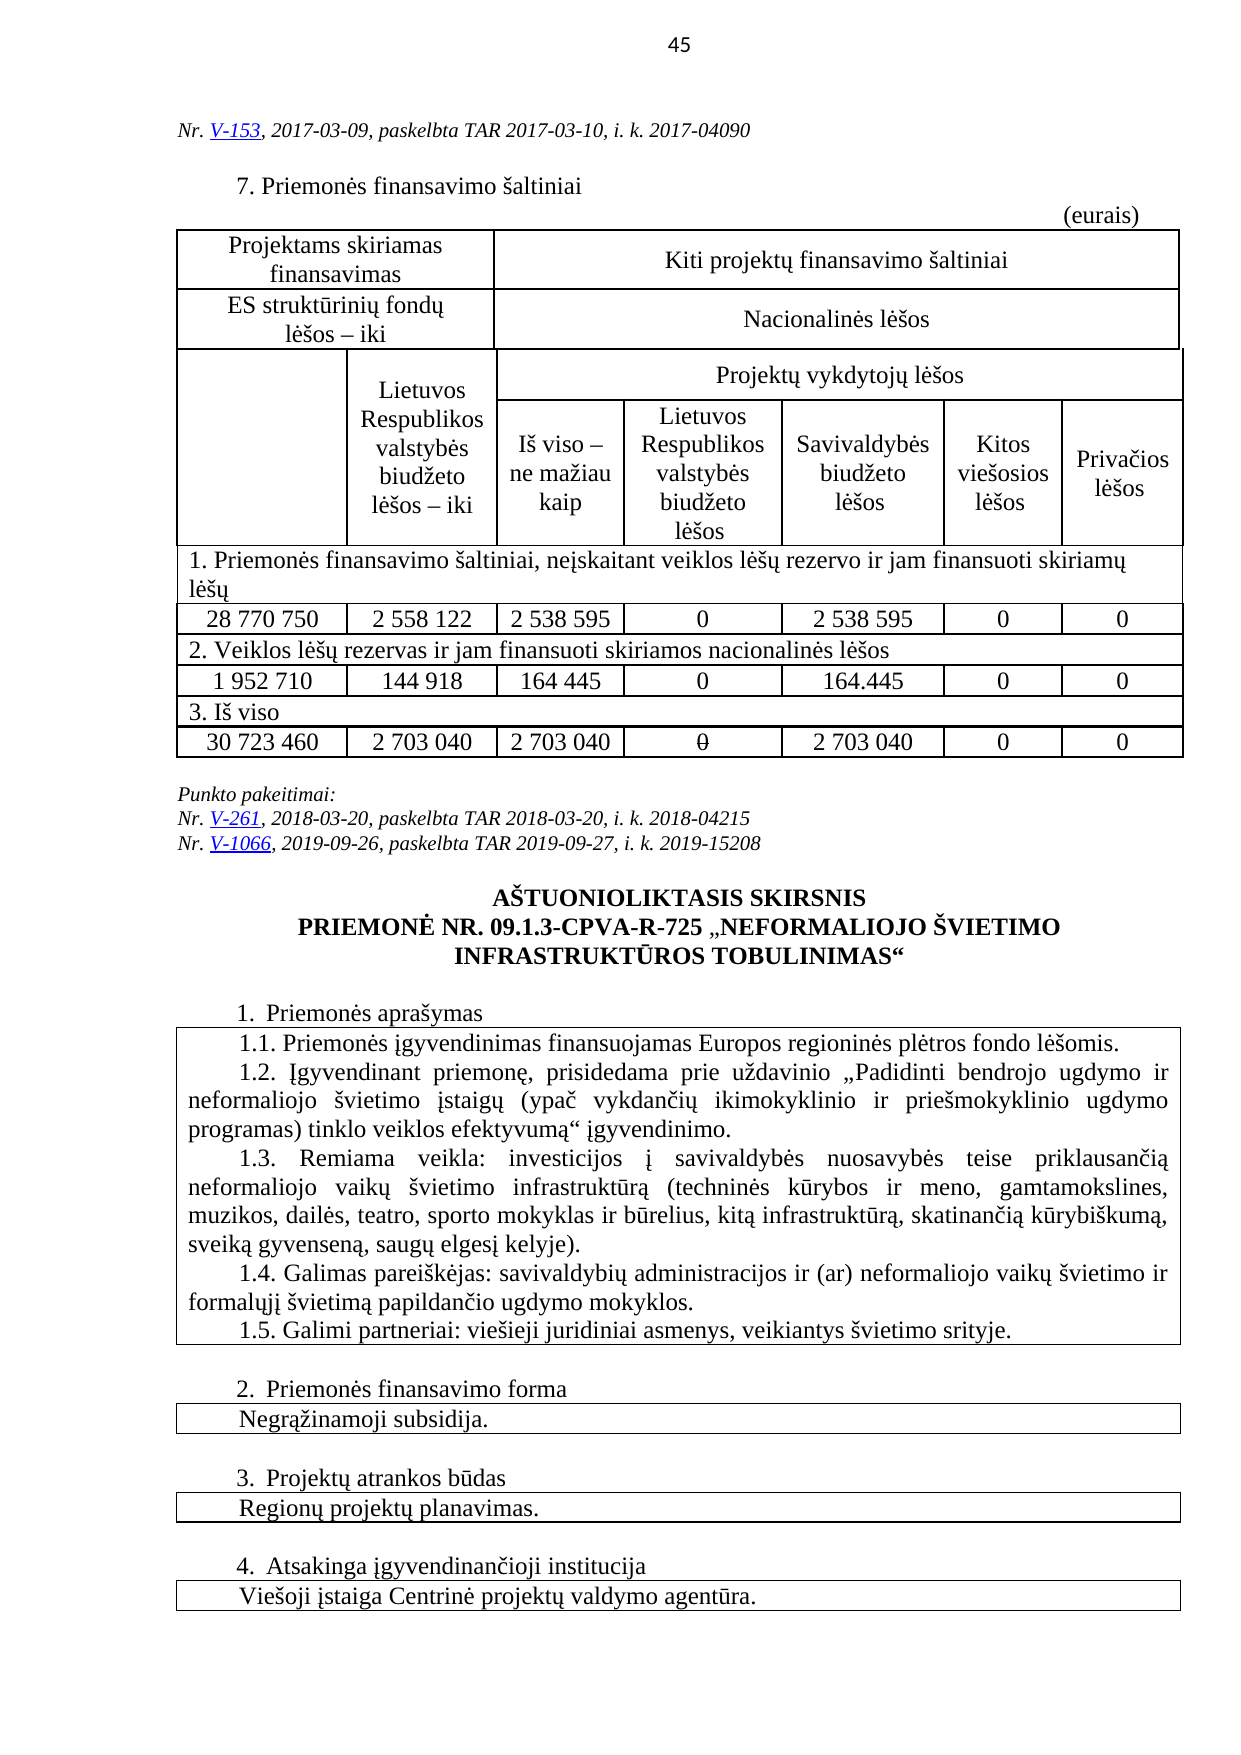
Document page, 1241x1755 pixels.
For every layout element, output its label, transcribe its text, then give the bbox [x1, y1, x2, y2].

table_cell 0 [1063, 666, 1182, 694]
text Nr. V-153, 2017-03-09, paskelbta TAR 2017-03-10, i. k. 2017-04090 [177, 118, 1181, 142]
table_cell 2 538 595 [498, 604, 623, 633]
table_cell 1.5. Galimi partneriai: viešieji juridiniai asmenys, veikiantys švietimo srityje. [177, 1316, 1180, 1344]
table_cell 0 [945, 666, 1061, 694]
text AŠTUONIOLIKTASIS SKIRSNIS [177, 883, 1181, 912]
table_header 1.1. Priemonės įgyvendinimas finansuojamas Europos regioninės plėtros fondo lėšomis. [177, 1028, 1180, 1057]
text 2. Priemonės finansavimo forma [236, 1374, 1181, 1403]
table_cell Nacionalinės lėšos [495, 290, 1178, 348]
table_cell Savivaldybės biudžeto lėšos [783, 401, 943, 544]
table_cell 0 [945, 604, 1061, 633]
table_cell Kitos viešosios lėšos [945, 401, 1061, 544]
table_cell 2 558 122 [348, 604, 496, 633]
table_cell 2 703 040 [783, 728, 943, 756]
table_header Projektams skiriamas finansavimas [178, 231, 493, 288]
table_cell 164 445 [498, 666, 623, 694]
table_cell 144 918 [348, 666, 496, 694]
text Nr. V-261, 2018-03-20, paskelbta TAR 2018-03-20, i. k. 2018-04215 [177, 806, 1181, 830]
table_cell Lietuvos Respublikos valstybės biudžeto lėšos [625, 401, 781, 544]
table_header Kiti projektų finansavimo šaltiniai [495, 231, 1178, 288]
text 1. Priemonės aprašymas [236, 998, 1181, 1027]
table_cell 2 538 595 [783, 604, 943, 633]
table_cell 0 [945, 728, 1061, 756]
table_cell 0 [625, 666, 781, 694]
table_cell 1.4. Galimas pareiškėjas: savivaldybių administracijos ir (ar) neformaliojo vaikų švietimo ir formalųjį švietimą papildančio ugdymo mokyklos. [177, 1258, 1180, 1316]
table_cell Lietuvos Respublikos valstybės biudžeto lėšos – iki [348, 350, 496, 544]
table_cell 0 [1063, 728, 1182, 756]
table_cell 1.3. Remiama veikla: investicijos į savivaldybės nuosavybės teise priklausančią neformaliojo vaikų švietimo infrastruktūrą (techninės kūrybos ir meno, gamtamokslines, muzikos, dailės, teatro, sporto mokyklas ir būrelius, kitą infrastruktūrą, skatinančią kūrybiškumą, sveiką gyvenseną, saugų elgesį kelyje). [177, 1143, 1180, 1258]
table_cell 1. Priemonės finansavimo šaltiniai, neįskaitant veiklos lėšų rezervo ir jam finansuoti skiriamų lėšų [178, 546, 1182, 603]
table_cell 2. Veiklos lėšų rezervas ir jam finansuoti skiriamos nacionalinės lėšos [178, 635, 1182, 664]
table_cell 0 [1063, 604, 1182, 633]
text 4. Atsakinga įgyvendinančioji institucija [236, 1551, 1181, 1580]
table_header Negrąžinamoji subsidija. [177, 1404, 1180, 1433]
table_cell 1 952 710 [178, 666, 346, 694]
table_cell Privačios lėšos [1063, 401, 1182, 544]
table_cell Iš viso – ne mažiau kaip [498, 401, 623, 544]
table_cell 164.445 [783, 666, 943, 694]
table_cell 0 [625, 604, 781, 633]
table_cell ES struktūrinių fondų lėšos – iki [178, 290, 493, 348]
text Nr. V-1066, 2019-09-26, paskelbta TAR 2019-09-27, i. k. 2019-15208 [177, 830, 1181, 854]
table_cell 0 [625, 728, 781, 756]
text 7. Priemonės finansavimo šaltiniai [177, 171, 1181, 200]
text 3. Projektų atrankos būdas [236, 1463, 1181, 1492]
table_cell [178, 350, 346, 544]
table_cell 2 703 040 [498, 728, 623, 756]
table_cell 1.2. Įgyvendinant priemonę, prisidedama prie uždavinio „Padidinti bendrojo ugdymo ir neformaliojo švietimo įstaigų (ypač vykdančių ikimokyklinio ir priešmokyklinio ugdymo programas) tinklo veiklos efektyvumą“ įgyvendinimo. [177, 1057, 1180, 1143]
table_cell 3. Iš viso [178, 697, 1182, 725]
table_cell 30 723 460 [178, 728, 346, 756]
table_cell 2 703 040 [348, 728, 496, 756]
table_cell 28 770 750 [178, 604, 346, 633]
text PRIEMONĖ NR. 09.1.3-CPVA-R-725 „NEFORMALIOJO ŠVIETIMO INFRASTRUKTŪROS TOBULINIMAS“ [177, 912, 1181, 969]
text (eurais) [177, 200, 1181, 228]
table_header Regionų projektų planavimas. [177, 1493, 1180, 1521]
text Punkto pakeitimai: [177, 782, 1181, 806]
table_header Viešoji įstaiga Centrinė projektų valdymo agentūra. [177, 1581, 1180, 1610]
table_cell Projektų vykdytojų lėšos [498, 348, 1182, 399]
